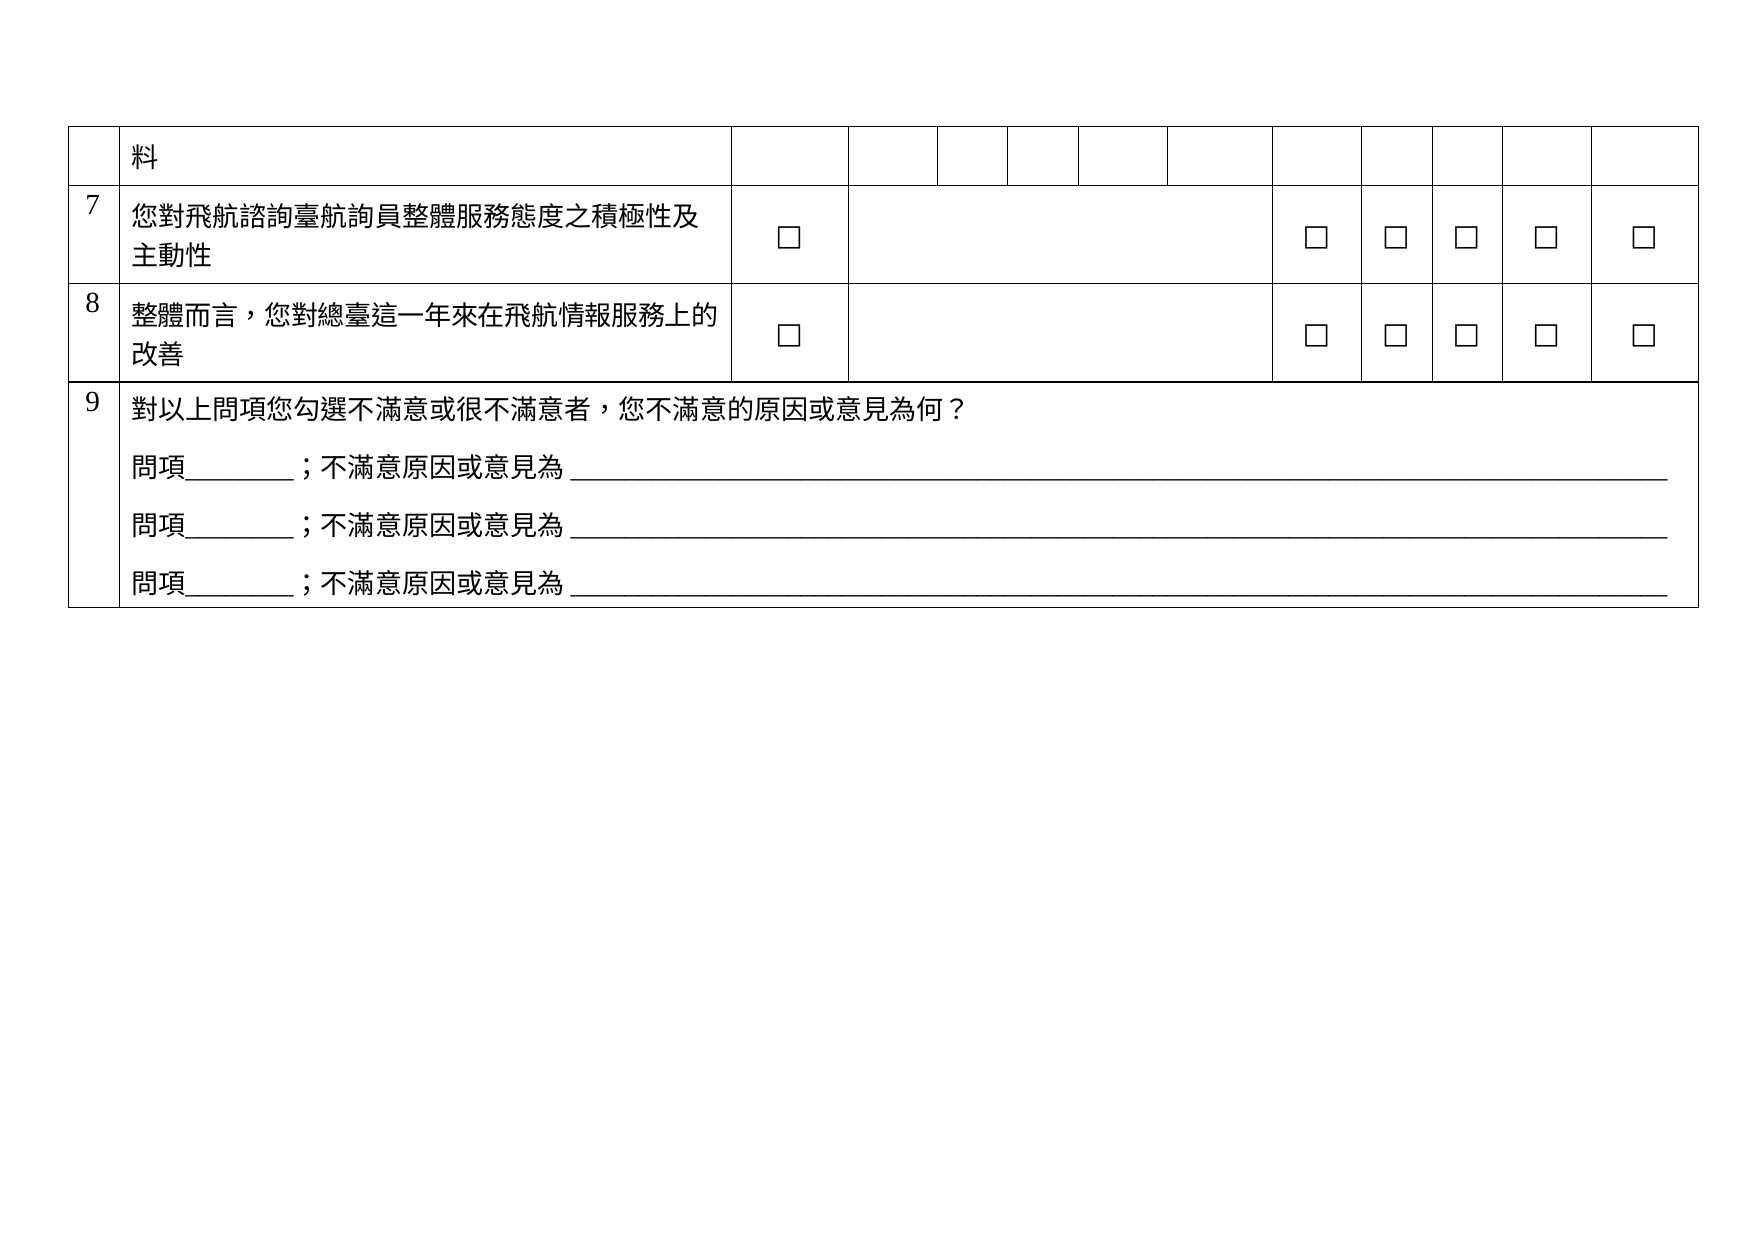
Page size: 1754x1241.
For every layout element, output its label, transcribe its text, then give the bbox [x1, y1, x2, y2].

table_cell [1503, 127, 1591, 185]
table_cell 料 [120, 127, 731, 185]
table_cell 7 [69, 186, 119, 283]
table_cell 您對飛航諮詢臺航詢員整體服務態度之積極性及主動性 [120, 186, 731, 283]
table_cell □ [1362, 284, 1432, 381]
table_cell [849, 127, 937, 185]
table_cell [1168, 127, 1272, 185]
table_cell □ [1503, 186, 1591, 283]
table_cell □ [732, 186, 848, 283]
table_cell [1079, 127, 1167, 185]
table_cell □ [732, 284, 848, 381]
table_cell □ [1433, 284, 1502, 381]
table_cell □ [1503, 284, 1591, 381]
table_cell [1592, 127, 1698, 185]
table_cell [1273, 127, 1361, 185]
table_cell [732, 127, 848, 185]
table_cell □ [1362, 186, 1432, 283]
table_cell □ [1433, 186, 1502, 283]
table_cell [849, 186, 1272, 283]
table_cell [849, 284, 1272, 381]
table_cell 9 [69, 383, 119, 607]
table_cell □ [1592, 284, 1698, 381]
table_cell 整體而言，您對總臺這一年來在飛航情報服務上的改善 [120, 284, 731, 381]
table_cell [1362, 127, 1432, 185]
table_cell [69, 127, 119, 185]
table_cell □ [1592, 186, 1698, 283]
table_cell □ [1273, 284, 1361, 381]
table_cell □ [1273, 186, 1361, 283]
table_cell 8 [69, 284, 119, 381]
table_cell [1433, 127, 1502, 185]
table_cell [1008, 127, 1078, 185]
table_cell 對以上問項您勾選不滿意或很不滿意者，您不滿意的原因或意見為何？ 問項________；不滿意原因或意見為 _________________________________________________________________________________ 問項________；不滿意原因或意見為 _________________________________________________________________________________ 問項________；不滿意原因或意見為 _________________________________________________________________________________ [120, 383, 1698, 607]
table_cell [938, 127, 1007, 185]
